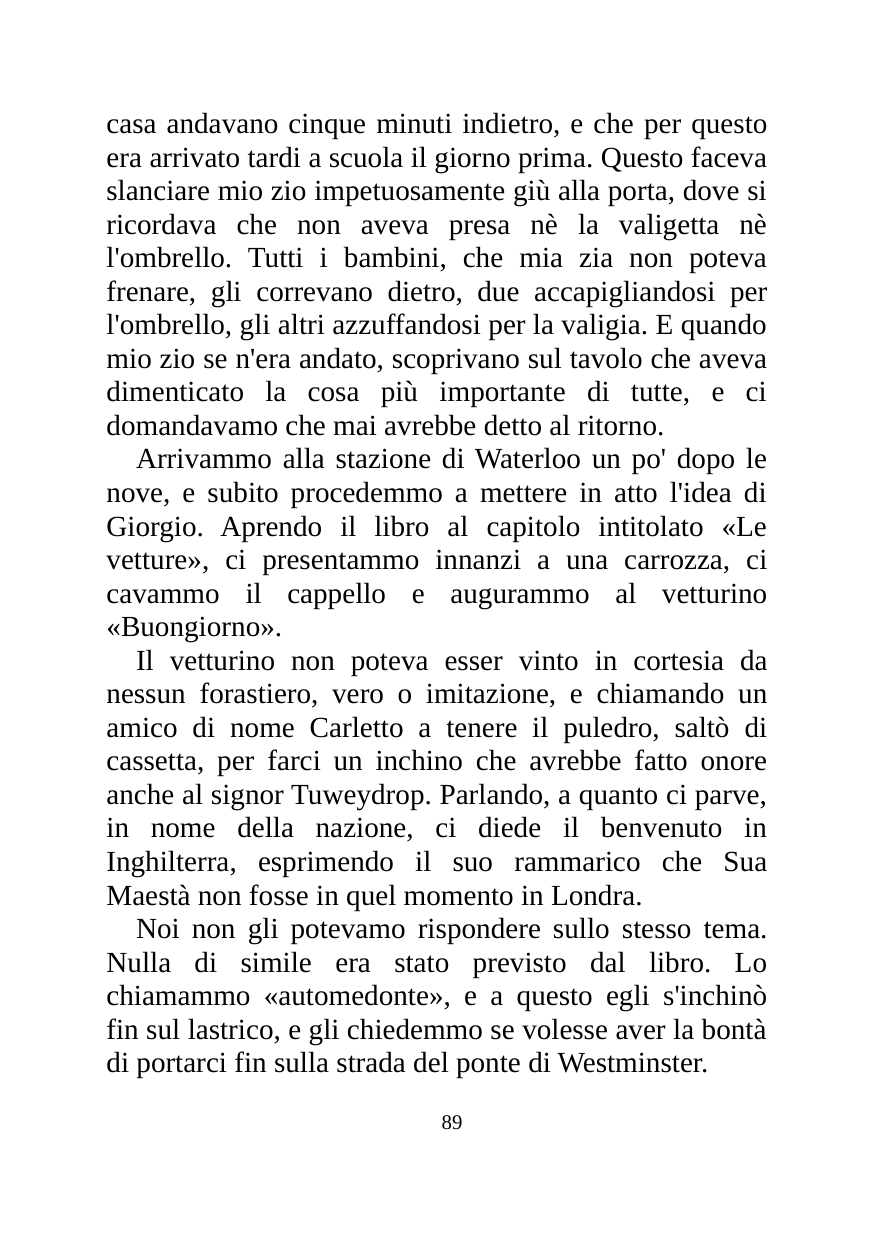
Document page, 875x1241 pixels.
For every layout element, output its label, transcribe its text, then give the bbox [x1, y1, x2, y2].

text casa andavano cinque minuti indietro, e che per questo era arrivato tardi a scuola il giorno prima. Questo faceva slanciare mio zio impetuosamente giù alla porta, dove si ricordava che non aveva presa nè la valigetta nè l'ombrello. Tutti i bambini, che mia zia non poteva frenare, gli correvano dietro, due accapigliandosi per l'ombrello, gli altri azzuffandosi per la valigia. E quando mio zio se n'era andato, scoprivano sul tavolo che aveva dimenticato la cosa più importante di tutte, e ci domandavamo che mai avrebbe detto al ritorno. [106, 106, 768, 442]
text Noi non gli potevamo rispondere sullo stesso tema. Nulla di simile era stato previsto dal libro. Lo chiamammo «automedonte», e a questo egli s'inchinò fin sul lastrico, e gli chiedemmo se volesse aver la bontà di portarci fin sulla strada del ponte di Westminster. [106, 911, 768, 1079]
text Arrivammo alla stazione di Waterloo un po' dopo le nove, e subito procedemmo a mettere in atto l'idea di Giorgio. Aprendo il libro al capitolo intitolato «Le vetture», ci presentammo innanzi a una carrozza, ci cavammo il cappello e augurammo al vetturino «Buongiorno». [106, 442, 768, 643]
text Il vetturino non poteva esser vinto in cortesia da nessun forastiero, vero o imitazione, e chiamando un amico di nome Carletto a tenere il puledro, saltò di cassetta, per farci un inchino che avrebbe fatto onore anche al signor Tuweydrop. Parlando, a quanto ci parve, in nome della nazione, ci diede il benvenuto in Inghilterra, esprimendo il suo rammarico che Sua Maestà non fosse in quel momento in Londra. [106, 643, 768, 911]
